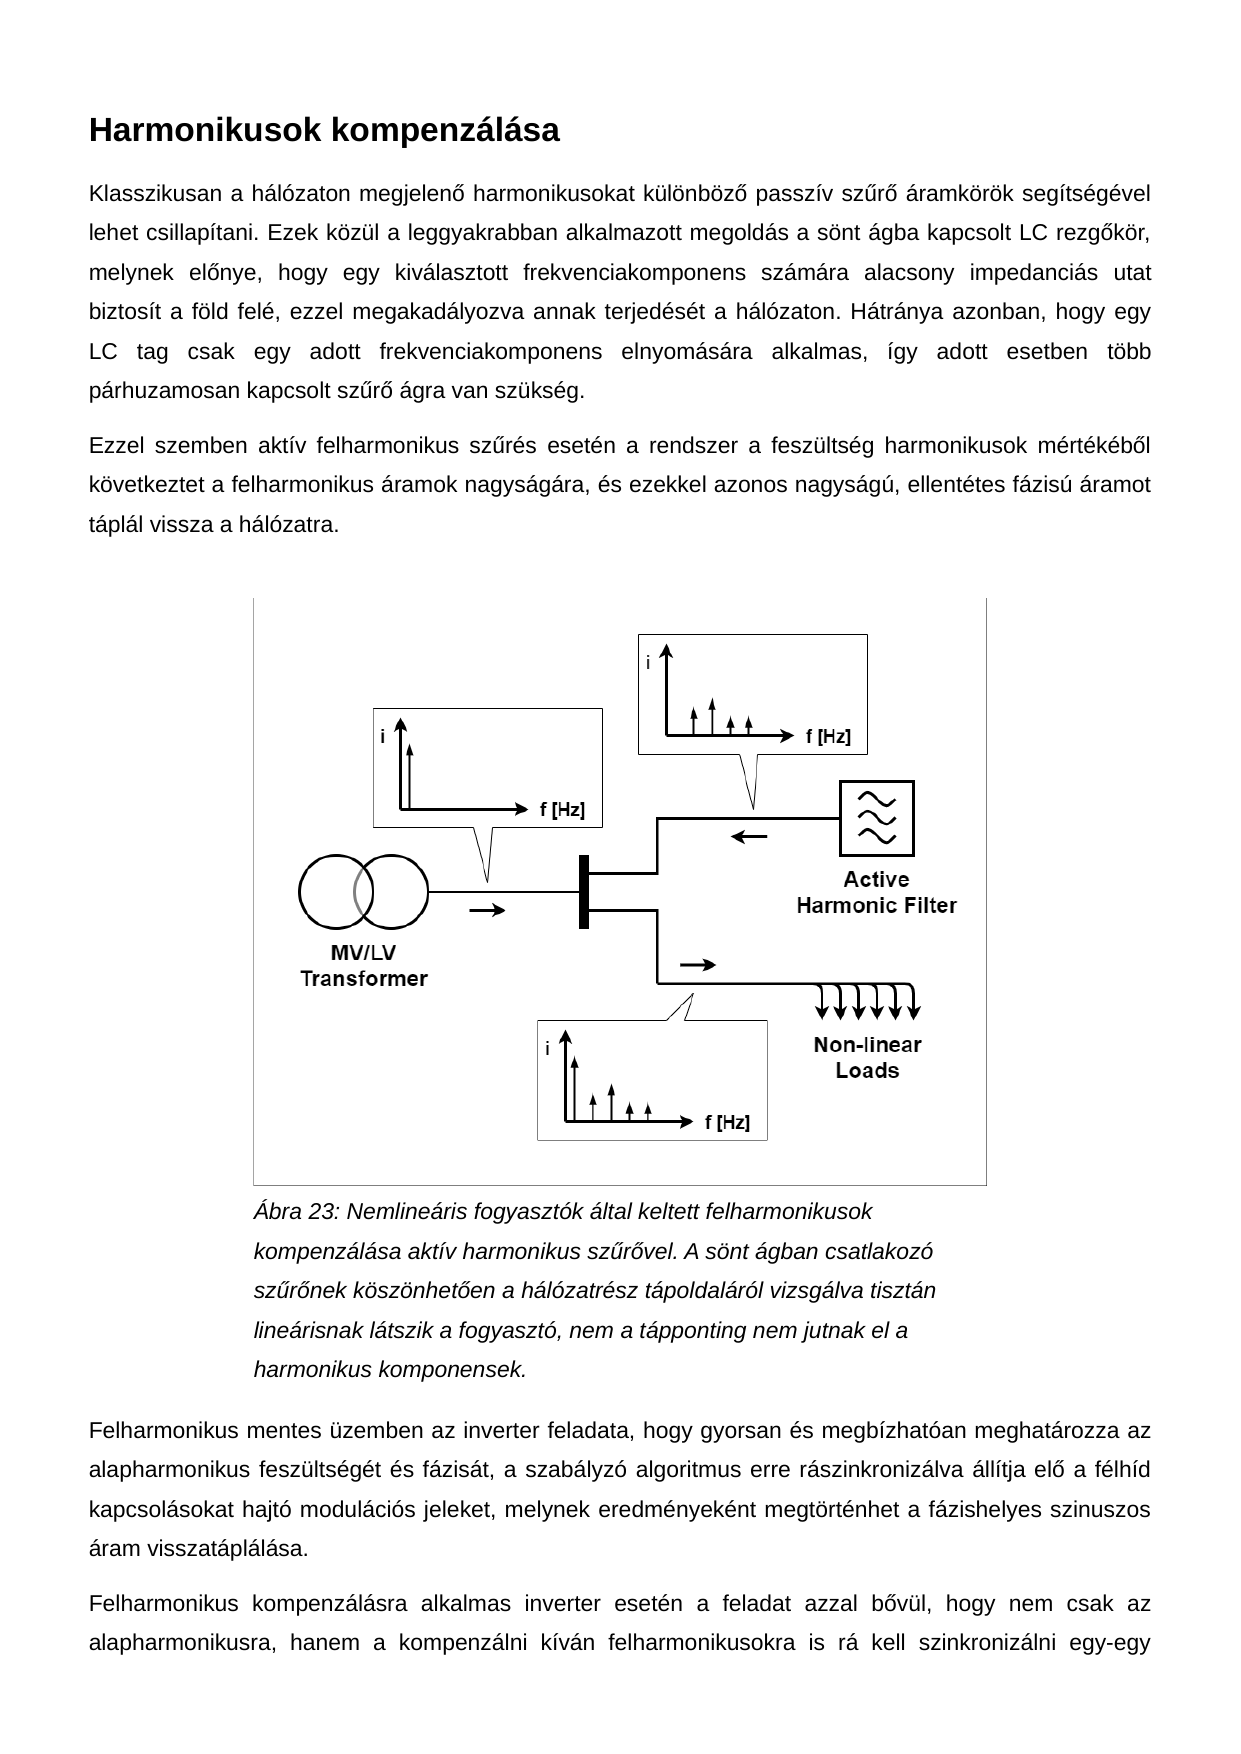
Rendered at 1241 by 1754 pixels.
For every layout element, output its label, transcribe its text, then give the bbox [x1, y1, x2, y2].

text Ezzel szemben aktív felharmonikus szűrés esetén a rendszer a feszültség harmonikusok mértékéből következtet a felharmonikus áramok nagyságára, és ezekkel azonos nagyságú, ellentétes fázisú áramot táplál vissza a hálózatra. [88, 432, 1152, 537]
text Klasszikusan a hálózaton megjelenő harmonikusokat különböző passzív szűrő áramkörök segítségével lehet csillapítani. Ezek közül a leggyakrabban alkalmazott megoldás a sönt ágba kapcsolt LC rezgőkör, melynek előnye, hogy egy kiválasztott frekvenciakomponens számára alacsony impedanciás utat biztosít a föld felé, ezzel megakadályozva annak terjedését a hálózaton. Hátránya azonban, hogy egy LC tag csak egy adott frekvenciakomponens elnyomására alkalmas, így adott esetben több párhuzamosan kapcsolt szűrő ágra van szükség. [88, 180, 1152, 403]
text Felharmonikus mentes üzemben az inverter feladata, hogy gyorsan és megbízhatóan meghatározza az alapharmonikus feszültségét és fázisát, a szabályzó algoritmus erre rászinkronizálva állítja elő a félhíd kapcsolásokat hajtó modulációs jeleket, melynek eredményeként megtörténhet a fázishelyes szinuszos áram visszatáplálása. [88, 565, 1152, 1561]
text Ábra 23: Nemlineáris fogyasztók által keltett felharmonikusok kompenzálása aktív harmonikus szűrővel. A sönt ágban csatlakozó szűrőnek köszönhetően a hálózatrész tápoldaláról vizsgálva tisztán lineárisnak látszik a fogyasztó, nem a tápponting nem jutnak el a harmonikus komponensek. [253, 1186, 987, 1382]
subtitle Harmonikusok kompenzálása [88, 109, 1152, 148]
text Felharmonikus kompenzálásra alkalmas inverter esetén a feladat azzal bővül, hogy nem csak az alapharmonikusra, hanem a kompenzálni kíván felharmonikusokra is rá kell szinkronizálni egy-egy [88, 1589, 1152, 1655]
picture [253, 598, 987, 1186]
